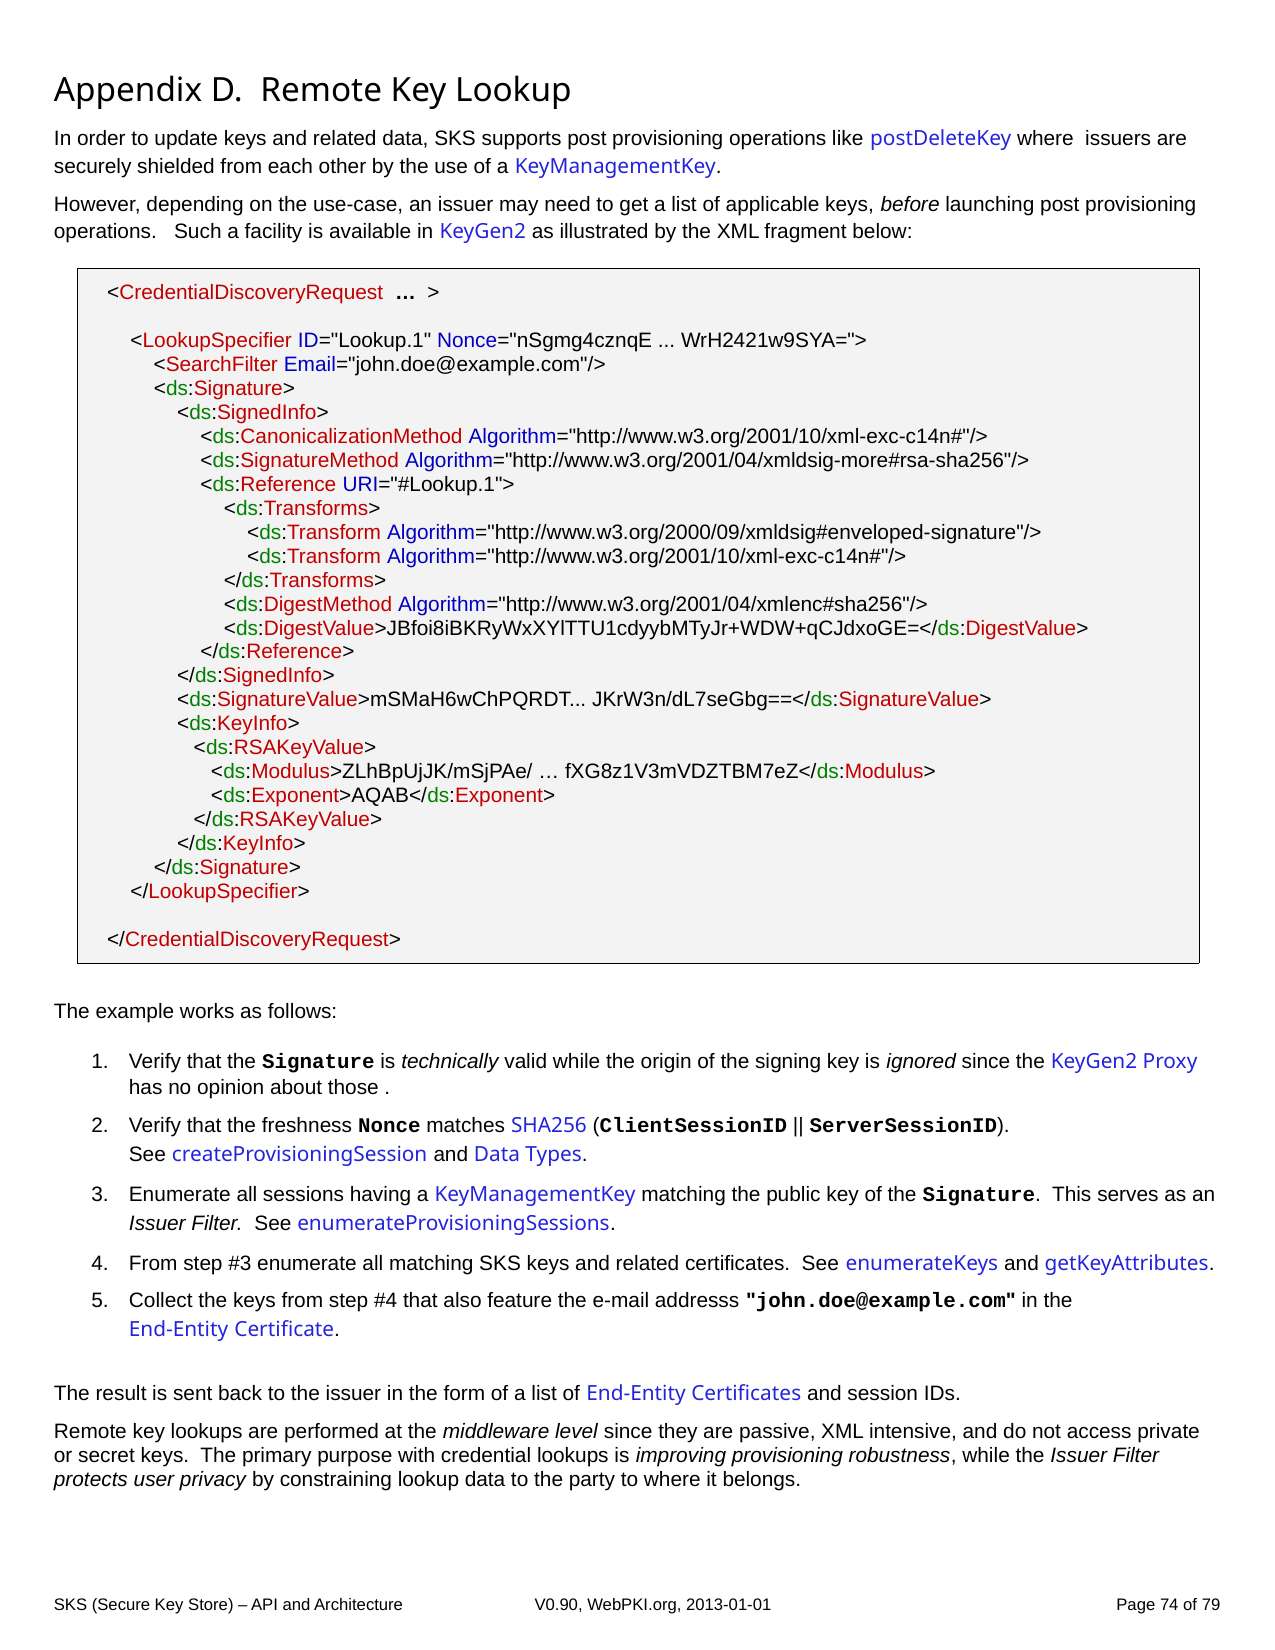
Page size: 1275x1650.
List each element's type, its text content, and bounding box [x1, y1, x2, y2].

list Enumerate all sessions having a KeyManagementKey matching the public key of the Signature. This serves as an Issuer Filter. See enumerateProvisioningSessions. [91, 1179, 1221, 1236]
list From step #3 enumerate all matching SKS keys and related certificates. See enumerateKeys and getKeyAttributes. [91, 1248, 1221, 1277]
text Remote key lookups are performed at the middleware level since they are passive, XML intensive, and do not access private or secret keys. The primary purpose with credential lookups is improving provisioning robustness, while the Issuer Filter protects user privacy by constraining lookup data to the party to where it belongs. [54, 1418, 1221, 1490]
text In order to update keys and related data, SKS supports post provisioning operations like postDeleteKey where issuers are securely shielded from each other by the use of a KeyManagementKey. [54, 123, 1221, 180]
text However, depending on the use-case, an issuer may need to get a list of applicable keys, before launching post provisioning operations. Such a facility is available in KeyGen2 as illustrated by the XML fragment below: [54, 192, 1221, 268]
text The result is sent back to the issuer in the form of a list of End-Entity Certificates and session IDs. [54, 1354, 1221, 1407]
text The example works as follows: [54, 998, 1221, 1046]
list Collect the keys from step #4 that also feature the e-mail addresss "john.doe@example.com" in the End-Entity Certificate. [91, 1288, 1221, 1343]
list Verify that the Signature is technically valid while the origin of the signing key is ignored since the KeyGen2 Proxy has no opinion about those . [91, 1046, 1221, 1099]
table_header <CredentialDiscoveryRequest … > <LookupSpecifier ID="Lookup.1" Nonce="nSgmg4cznqE ... WrH2421w9SYA="> <SearchFilter Email="john.doe@example.com"/> <ds:Signature> <ds:SignedInfo> <ds:CanonicalizationMethod Algorithm="http://www.w3.org/2001/10/xml-exc-c14n#"/> <ds:SignatureMethod Algorithm="http://www.w3.org/2001/04/xmldsig-more#rsa-sha256"/> <ds:Reference URI="#Lookup.1"> <ds:Transforms> <ds:Transform Algorithm="http://www.w3.org/2000/09/xmldsig#enveloped-signature"/> <ds:Transform Algorithm="http://www.w3.org/2001/10/xml-exc-c14n#"/> </ds:Transforms> <ds:DigestMethod Algorithm="http://www.w3.org/2001/04/xmlenc#sha256"/> <ds:DigestValue>JBfoi8iBKRyWxXYlTTU1cdyybMTyJr+WDW+qCJdxoGE=</ds:DigestValue> </ds:Reference> </ds:SignedInfo> <ds:SignatureValue>mSMaH6wChPQRDT... JKrW3n/dL7seGbg==</ds:SignatureValue> <ds:KeyInfo> <ds:RSAKeyValue> <ds:Modulus>ZLhBpUjJK/mSjPAe/ … fXG8z1V3mVDZTBM7eZ</ds:Modulus> <ds:Exponent>AQAB</ds:Exponent> </ds:RSAKeyValue> </ds:KeyInfo> </ds:Signature> </LookupSpecifier> </CredentialDiscoveryRequest> [78, 269, 1199, 963]
subtitle Remote Key Lookup [54, 66, 1221, 111]
list Verify that the freshness Nonce matches SHA256 (ClientSessionID || ServerSessionID). See createProvisioningSession and Data Types. [91, 1111, 1221, 1168]
